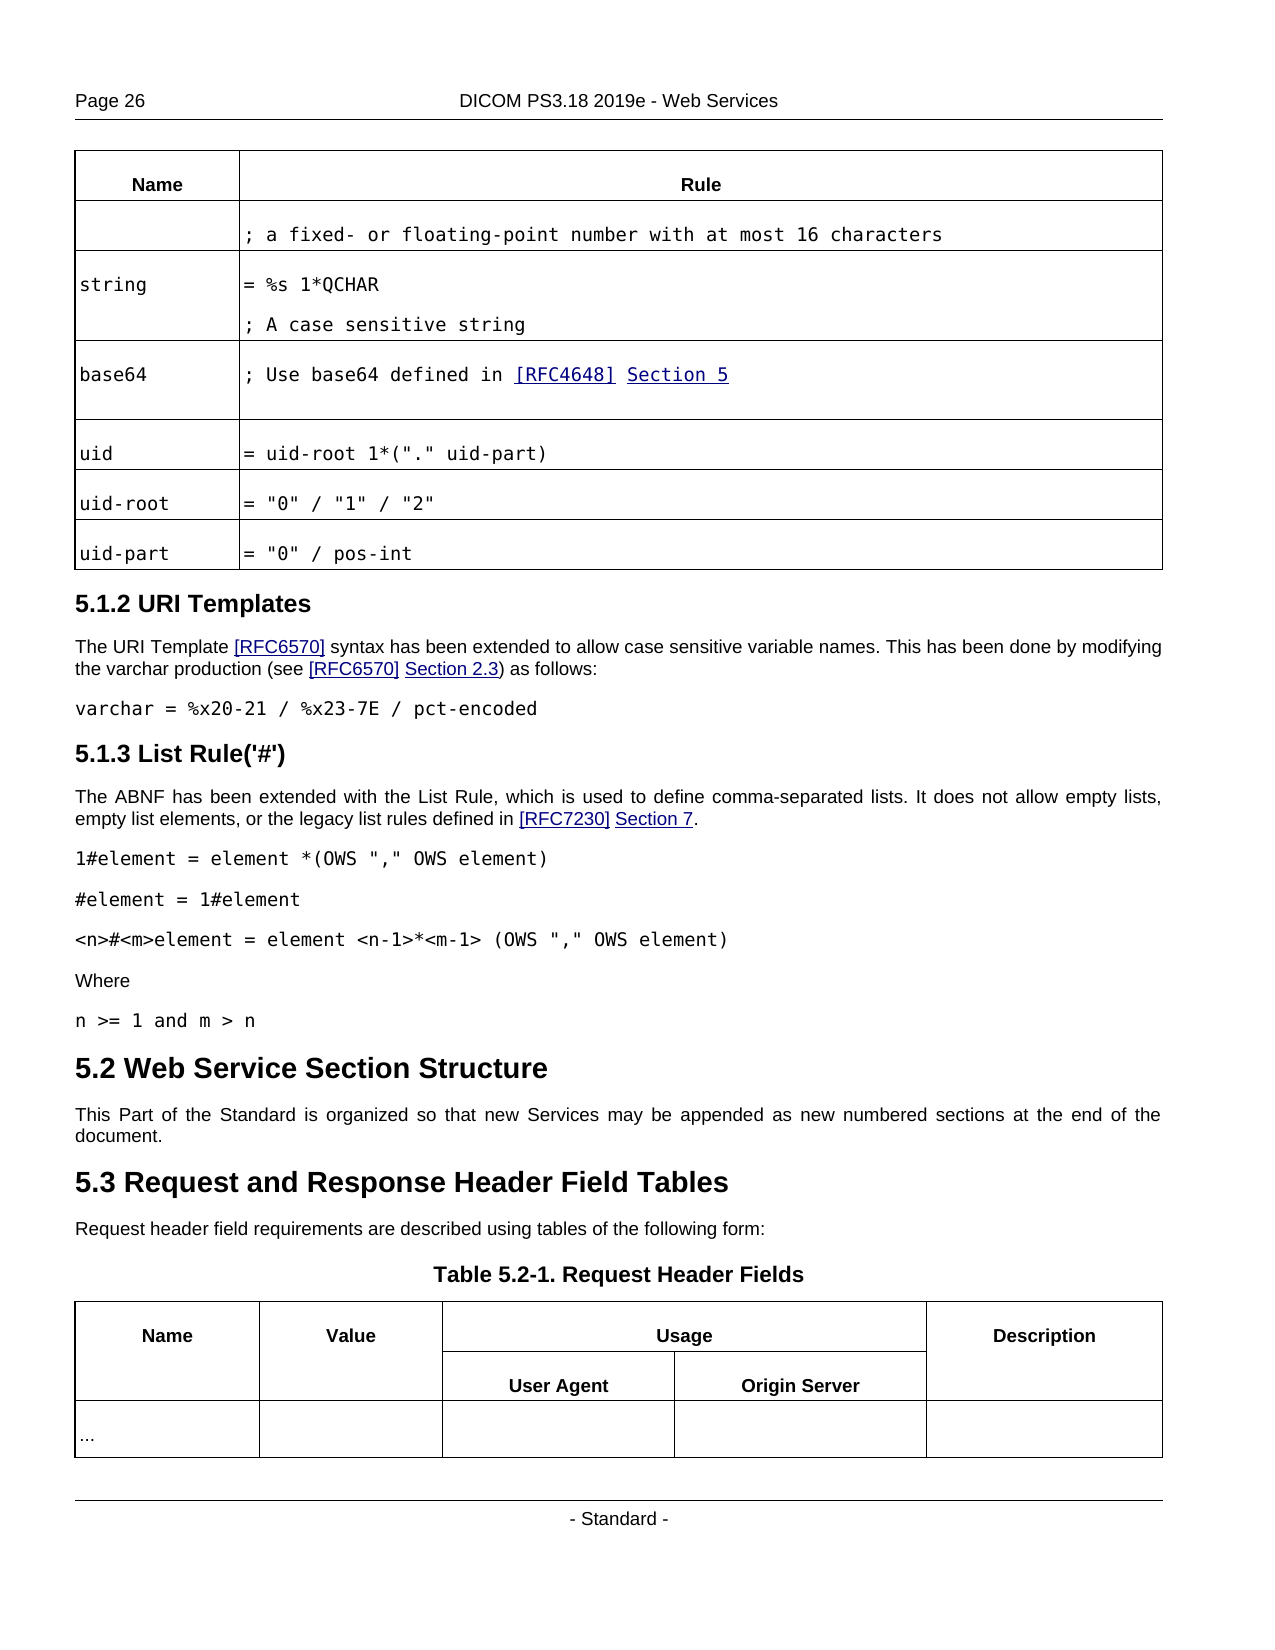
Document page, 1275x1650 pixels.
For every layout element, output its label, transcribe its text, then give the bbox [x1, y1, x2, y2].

table_cell [443, 1401, 674, 1457]
text Table 5.2-1. Request Header Fields [75, 1262, 1162, 1287]
text 5.1.3 List Rule('#') [75, 739, 1162, 768]
table_cell = %s 1*QCHAR ; A case sensitive string [240, 251, 1162, 340]
table_header Name [76, 151, 239, 200]
table_cell [260, 1401, 442, 1457]
text 5.3 Request and Response Header Field Tables [75, 1165, 1162, 1199]
text 5.1.2 URI Templates [75, 589, 1162, 618]
table_cell [927, 1401, 1162, 1457]
text The ABNF has been extended with the List Rule, which is used to define comma-separated lists. It does not allow empty lists, empty list elements, or the legacy list rules defined in [RFC7230] Section 7. [75, 786, 1162, 829]
table_cell ... [76, 1401, 259, 1457]
table_cell uid-part [76, 520, 239, 569]
text This Part of the Standard is organized so that new Services may be appended as new numbered sections at the end of the document. [75, 1103, 1162, 1146]
text varchar = %x20-21 / %x23-7E / pct-encoded [75, 698, 1162, 720]
text 5.2 Web Service Section Structure [75, 1051, 1162, 1084]
table_cell base64 [76, 341, 239, 419]
table_header Usage [443, 1302, 926, 1351]
table_cell User Agent [443, 1352, 674, 1400]
table_cell ; Use base64 defined in [RFC4648] Section 5 [240, 341, 1162, 419]
text 1#element = element *(OWS "," OWS element) [75, 848, 1162, 870]
table_cell string [76, 251, 239, 340]
text #element = 1#element [75, 889, 1162, 911]
text n >= 1 and m > n [75, 1010, 1162, 1032]
table_cell Origin Server [675, 1352, 926, 1400]
table_header Value [260, 1302, 442, 1400]
table_cell [675, 1401, 926, 1457]
text The URI Template [RFC6570] syntax has been extended to allow case sensitive variable names. This has been done by modifying the varchar production (see [RFC6570] Section 2.3) as follows: [75, 636, 1162, 679]
table_cell uid-root [76, 470, 239, 519]
table_cell uid [76, 420, 239, 469]
table_cell = "0" / pos-int [240, 520, 1162, 569]
table_cell ; a fixed- or floating-point number with at most 16 characters [240, 201, 1162, 250]
table_cell [76, 201, 239, 250]
table_header Description [927, 1302, 1162, 1400]
table_cell = uid-root 1*("." uid-part) [240, 420, 1162, 469]
text <n>#<m>element = element <n-1>*<m-1> (OWS "," OWS element) [75, 929, 1162, 951]
table_cell = "0" / "1" / "2" [240, 470, 1162, 519]
table_header Name [76, 1302, 259, 1400]
text Request header field requirements are described using tables of the following form: [75, 1217, 1162, 1239]
text Where [75, 970, 1162, 992]
table_header Rule [240, 151, 1162, 200]
